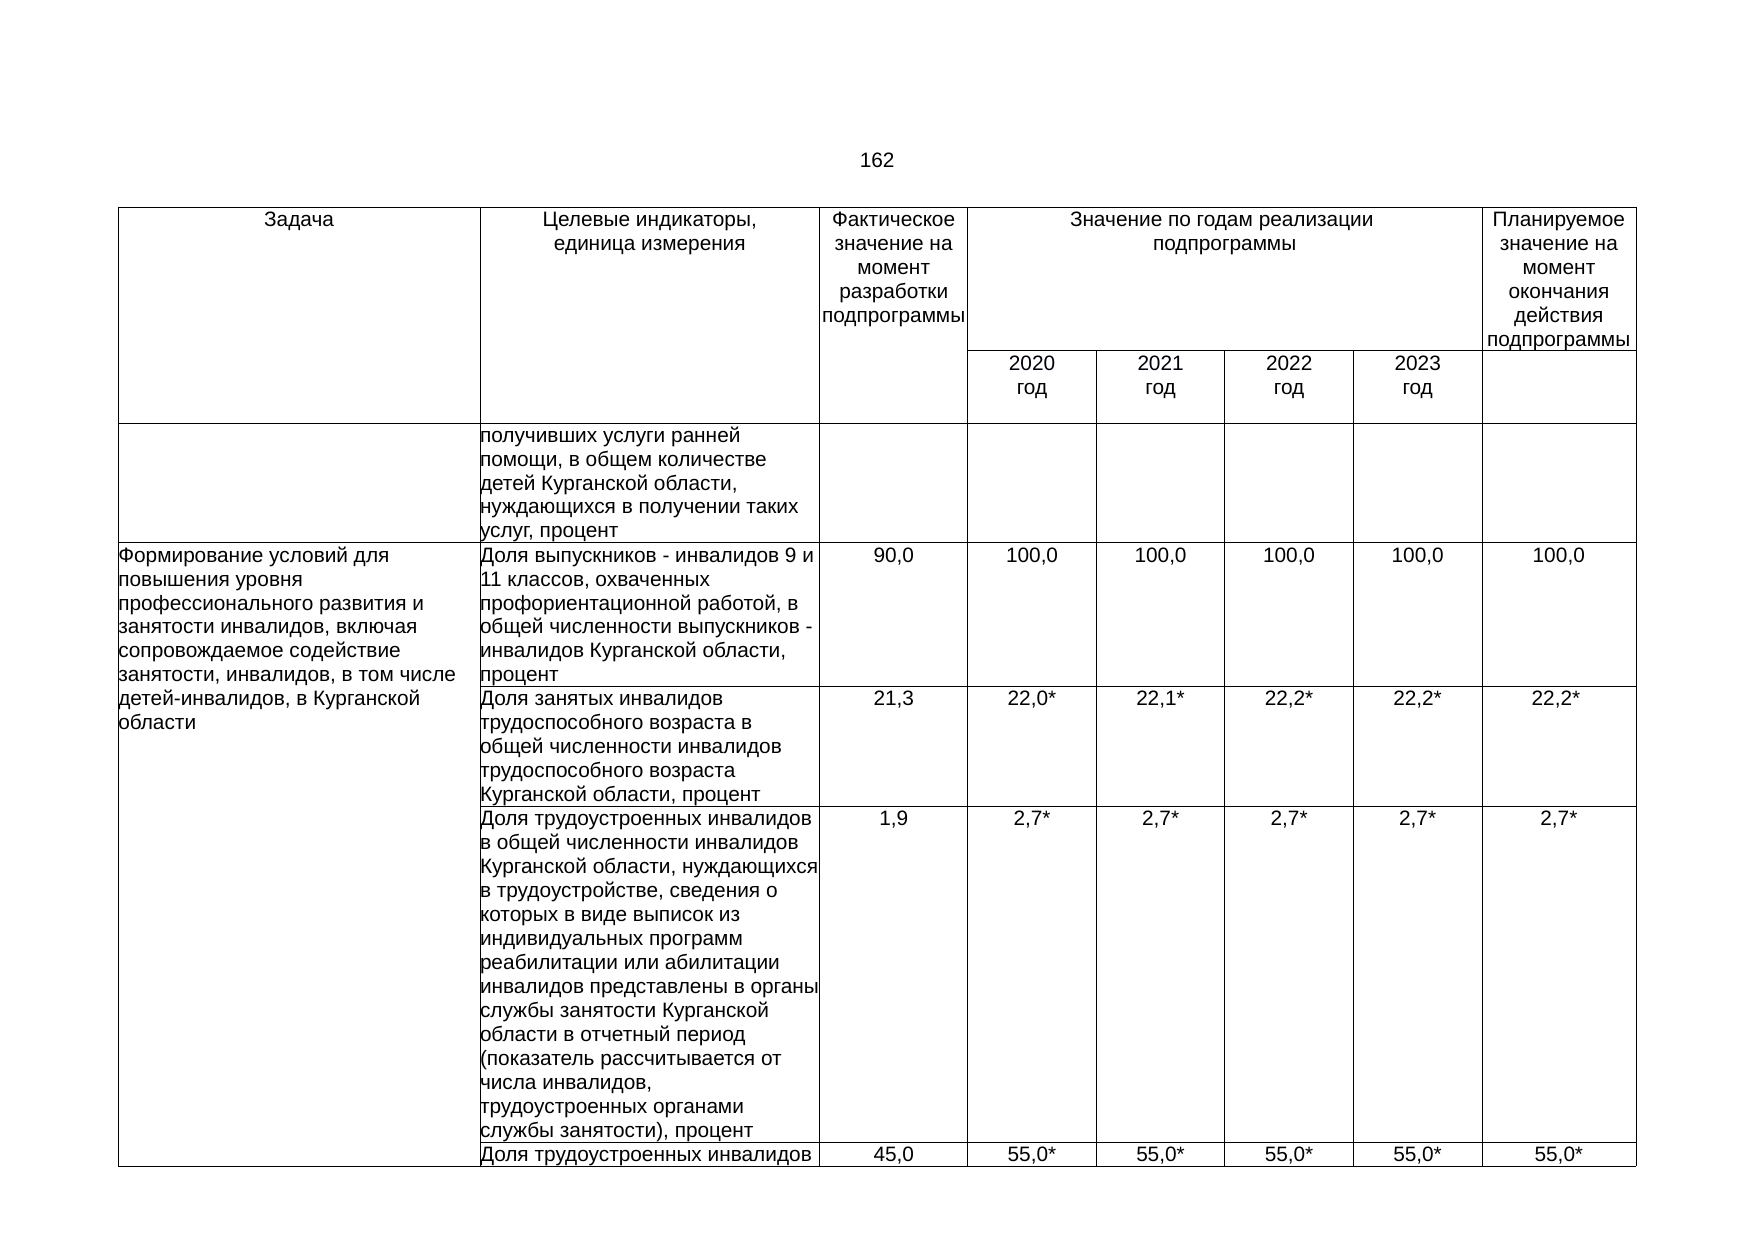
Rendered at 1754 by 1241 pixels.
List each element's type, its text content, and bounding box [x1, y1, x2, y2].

table_cell 2,7* [1483, 807, 1636, 1142]
table_cell 100,0 [1483, 543, 1636, 686]
table_cell [1354, 424, 1482, 542]
table_cell 22,0* [968, 687, 1096, 806]
table_cell 21,3 [820, 687, 967, 806]
table_cell 55,0* [1354, 1143, 1482, 1166]
table_cell 22,2* [1225, 687, 1353, 806]
table_cell 2020 год [968, 351, 1096, 422]
table_cell 100,0 [968, 543, 1096, 686]
table_cell 2,7* [1225, 807, 1353, 1142]
table_header Фактическое значение на момент разработки подпрограммы [820, 208, 967, 422]
table_cell [1483, 424, 1636, 542]
table_cell Формирование условий для повышения уровня профессионального развития и занятости инвалидов, включая сопровождаемое содействие занятости, инвалидов, в том числе детей-инвалидов, в Курганской области [119, 543, 480, 1166]
table_cell 2023 год [1354, 351, 1482, 422]
table_header Целевые индикаторы, единица измерения [481, 208, 819, 422]
table_cell Доля занятых инвалидов трудоспособного возраста в общей численности инвалидов трудоспособного возраста Курганской области, процент [481, 687, 819, 806]
table_cell 2,7* [1097, 807, 1224, 1142]
table_cell 55,0* [968, 1143, 1096, 1166]
table_cell Доля выпускников - инвалидов 9 и 11 классов, охваченных профориентационной работой, в общей численности выпускников - инвалидов Курганской области, процент [481, 543, 819, 686]
table_cell 22,2* [1354, 687, 1482, 806]
table_header Планируемое значение на момент окончания действия подпрограммы [1483, 208, 1636, 350]
table_cell [119, 424, 480, 542]
table_cell 22,2* [1483, 687, 1636, 806]
table_cell [1097, 424, 1224, 542]
table_cell 22,1* [1097, 687, 1224, 806]
table_cell [1225, 424, 1353, 542]
table_cell 2022 год [1225, 351, 1353, 422]
table_cell 45,0 [820, 1143, 967, 1166]
table_header Значение по годам реализации подпрограммы [968, 208, 1482, 350]
table_cell Доля трудоустроенных инвалидов в общей численности инвалидов Курганской области, нуждающихся в трудоустройстве, сведения о которых в виде выписок из индивидуальных программ реабилитации или абилитации инвалидов представлены в органы службы занятости Курганской области в отчетный период (показатель рассчитывается от числа инвалидов, трудоустроенных органами службы занятости), процент [481, 807, 819, 1142]
table_cell 55,0* [1483, 1143, 1636, 1166]
table_header Задача [119, 208, 480, 422]
table_cell 100,0 [1354, 543, 1482, 686]
table_cell [968, 424, 1096, 542]
table_cell 100,0 [1225, 543, 1353, 686]
table_cell 2,7* [968, 807, 1096, 1142]
table_cell 1,9 [820, 807, 967, 1142]
table_cell 100,0 [1097, 543, 1224, 686]
table_cell 55,0* [1225, 1143, 1353, 1166]
table_cell 90,0 [820, 543, 967, 686]
table_cell [820, 424, 967, 542]
table_cell Доля трудоустроенных инвалидов [481, 1143, 819, 1166]
table_cell 2,7* [1354, 807, 1482, 1142]
table_cell [1483, 351, 1636, 422]
table_cell 2021 год [1097, 351, 1224, 422]
table_cell 55,0* [1097, 1143, 1224, 1166]
table_cell получивших услуги ранней помощи, в общем количестве детей Курганской области, нуждающихся в получении таких услуг, процент [481, 424, 819, 542]
